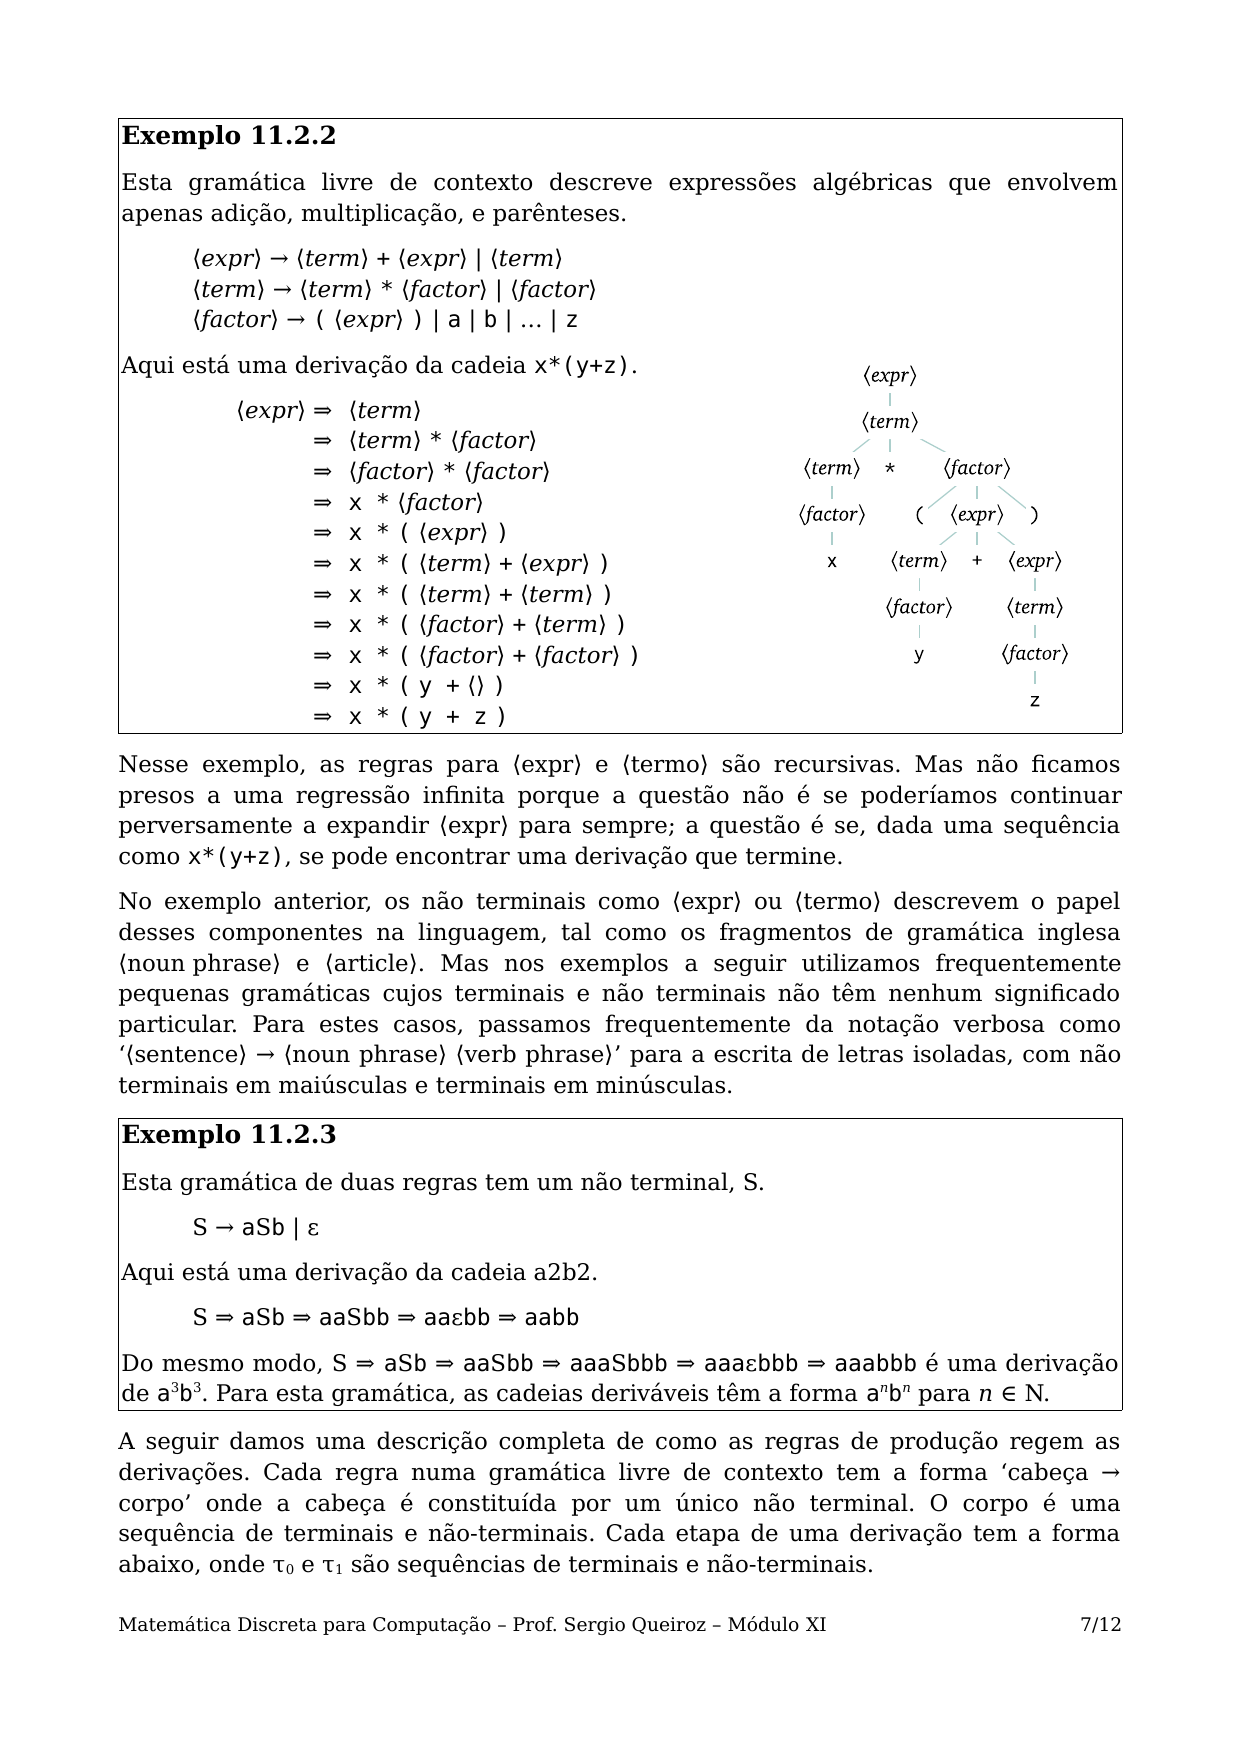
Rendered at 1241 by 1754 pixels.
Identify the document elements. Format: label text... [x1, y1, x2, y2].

text Aqui está uma derivação da cadeia x*(y+z). [119, 349, 1122, 727]
text A seguir damos uma descrição completa de como as regras de produção regem as derivações. Cada regra numa gramática livre de contexto tem a forma ‘cabeça → corpo’ onde a cabeça é constituída por um único não terminal. O corpo é uma sequência de terminais e não-terminais. Cada etapa de uma derivação tem a forma abaixo, onde τ0 e τ1 são sequências de terminais e não-terminais. [118, 1428, 1122, 1578]
text Exemplo 11.2.3 [119, 1119, 1122, 1150]
text Esta gramática livre de contexto descreve expressões algébricas que envolvem apenas adição, multiplicação, e parênteses. [119, 166, 1122, 227]
text S → aSb | ε [119, 1211, 1122, 1241]
text ⟨expr⟩ ⇒ ⟨term⟩ ⇒ ⟨term⟩ * ⟨factor⟩ ⇒ ⟨factor⟩ * ⟨factor⟩ ⇒ x * ⟨factor⟩ ⇒ x * ( ⟨expr⟩ ) ⇒ x * ( ⟨term⟩ + ⟨expr⟩ ) ⇒ x * ( ⟨term⟩ + ⟨term⟩ ) ⇒ x * ( ⟨factor⟩ + ⟨term⟩ ) ⇒ x * ( ⟨factor⟩ + ⟨factor⟩ ) ⇒ x * ( y + ⟨⟩ ) ⇒ x * ( y + z ) [119, 394, 1122, 733]
text Nesse exemplo, as regras para ⟨expr⟩ e ⟨termo⟩ são recursivas. Mas não ficamos presos a uma regressão infinita porque a questão não é se poderíamos continuar perversamente a expandir ⟨expr⟩ para sempre; a questão é se, dada uma sequência como x*(y+z), se pode encontrar uma derivação que termine. [118, 751, 1122, 870]
text Aqui está uma derivação da cadeia a2b2. [119, 1256, 1122, 1286]
text Esta gramática de duas regras tem um não terminal, S. [119, 1166, 1122, 1196]
text No exemplo anterior, os não terminais como ⟨expr⟩ ou ⟨termo⟩ descrevem o papel desses componentes na linguagem, tal como os fragmentos de gramática inglesa ⟨noun phrase⟩ e ⟨article⟩. Mas nos exemplos a seguir utilizamos frequentemente pequenas gramáticas cujos terminais e não terminais não têm nenhum significado particular. Para estes casos, passamos frequentemente da notação verbosa como ‘⟨sentence⟩ → ⟨noun phrase⟩ ⟨verb phrase⟩’ para a escrita de letras isoladas, com não terminais em maiúsculas e terminais em minúsculas. [118, 888, 1122, 1099]
text S ⇒ aSb ⇒ aaSbb ⇒ aaεbb ⇒ aabb [119, 1301, 1122, 1331]
text Do mesmo modo, S ⇒ aSb ⇒ aaSbb ⇒ aaaSbbb ⇒ aaaεbbb ⇒ aaabbb é uma derivação de a3b3. Para esta gramática, as cadeias deriváveis têm a forma anbn para n ∈ N. [119, 1347, 1122, 1410]
text Exemplo 11.2.2 [119, 119, 1122, 151]
text ⟨expr⟩ → ⟨term⟩ + ⟨expr⟩ | ⟨term⟩ ⟨term⟩ → ⟨term⟩ * ⟨factor⟩ | ⟨factor⟩ ⟨factor⟩ → ( ⟨expr⟩ ) | a | b | … | z [119, 242, 1122, 333]
